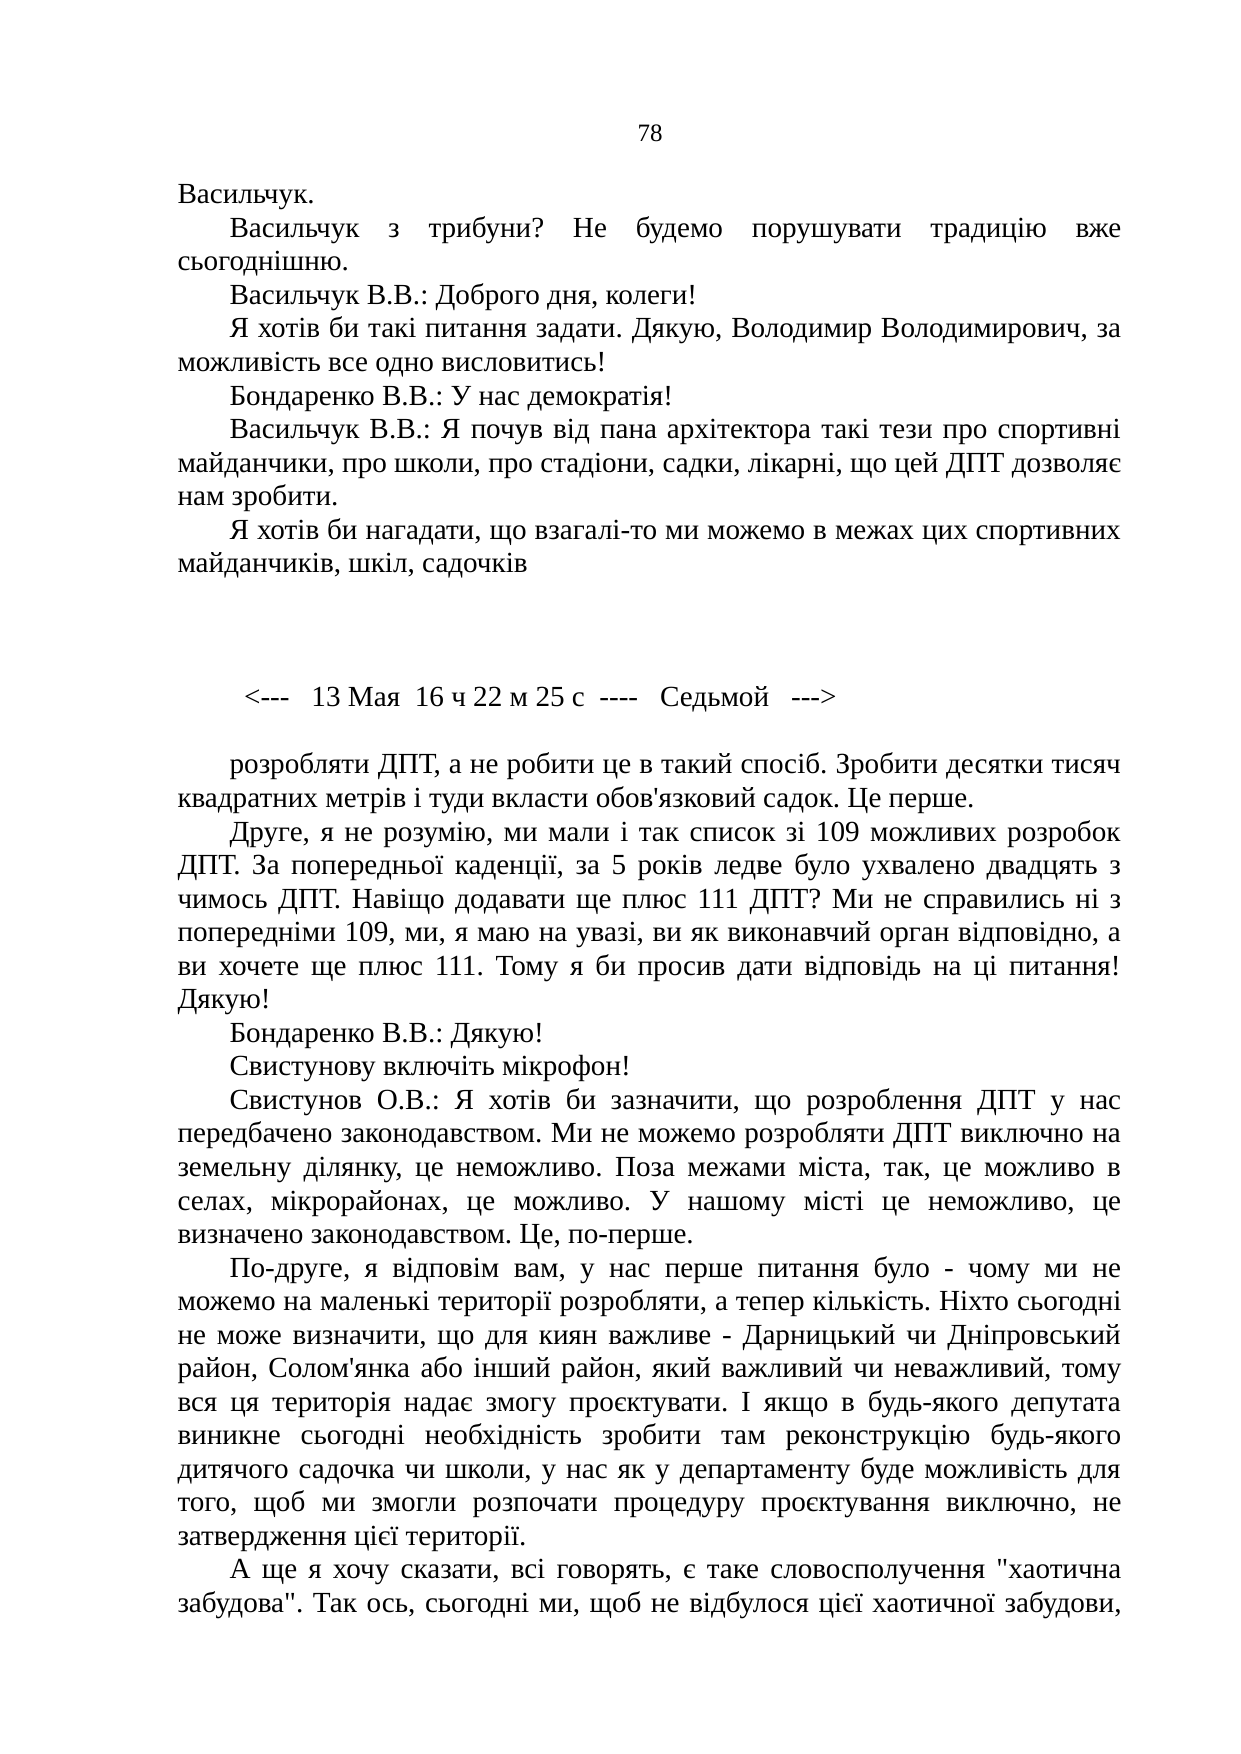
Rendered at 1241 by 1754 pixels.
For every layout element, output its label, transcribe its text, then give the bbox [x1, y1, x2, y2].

text Бондаренко В.В.: Дякую! [177, 1015, 1122, 1048]
text Друге, я не розумію, ми мали і так список зі 109 можливих розробок ДПТ. За попередньої каденції, за 5 років ледве було ухвалено двадцять з чимось ДПТ. Навіщо додавати ще плюс 111 ДПТ? Ми не справились ні з попередніми 109, ми, я маю на увазі, ви як виконавчий орган відповідно, а ви хочете ще плюс 111. Тому я би просив дати відповідь на ці питання! Дякую! [177, 814, 1122, 1015]
text Васильчук. [177, 176, 1122, 210]
text Свистунову включіть мікрофон! [177, 1048, 1122, 1082]
text Свистунов О.В.: Я хотів би зазначити, що розроблення ДПТ у нас передбачено законодавством. Ми не можемо розробляти ДПТ виключно на земельну ділянку, це неможливо. Поза межами міста, так, це можливо в селах, мікрорайонах, це можливо. У нашому місті це неможливо, це визначено законодавством. Це, по-перше. [177, 1082, 1122, 1250]
text А ще я хочу сказати, всі говорять, є таке словосполучення "хаотична забудова". Так ось, сьогодні ми, щоб не відбулося цієї хаотичної забудови, [177, 1552, 1122, 1619]
text <--- 13 Мая 16 ч 22 м 25 с ---- Седьмой ---> [177, 679, 1122, 713]
text Васильчук В.В.: Я почув від пана архітектора такі тези про спортивні майданчики, про школи, про стадіони, садки, лікарні, що цей ДПТ дозволяє нам зробити. [177, 411, 1122, 512]
text Васильчук з трибуни? Не будемо порушувати традицію вже сьогоднішню. [177, 210, 1122, 277]
text Я хотів би такі питання задати. Дякую, Володимир Володимирович, за можливість все одно висловитись! [177, 311, 1122, 378]
text розробляти ДПТ, а не робити це в такий спосіб. Зробити десятки тисяч квадратних метрів і туди вкласти обов'язковий садок. Це перше. [177, 747, 1122, 814]
text По-друге, я відповім вам, у нас перше питання було - чому ми не можемо на маленькі території розробляти, а тепер кількість. Ніхто сьогодні не може визначити, що для киян важливе - Дарницький чи Дніпровський район, Солом'янка або інший район, який важливий чи неважливий, тому вся ця територія надає змогу проєктувати. І якщо в будь-якого депутата виникне сьогодні необхідність зробити там реконструкцію будь-якого дитячого садочка чи школи, у нас як у департаменту буде можливість для того, щоб ми змогли розпочати процедуру проєктування виключно, не затвердження цієї території. [177, 1250, 1122, 1552]
text Я хотів би нагадати, що взагалі-то ми можемо в межах цих спортивних майданчиків, шкіл, садочків [177, 512, 1122, 579]
text Васильчук В.В.: Доброго дня, колеги! [177, 277, 1122, 311]
text Бондаренко В.В.: У нас демократія! [177, 378, 1122, 411]
